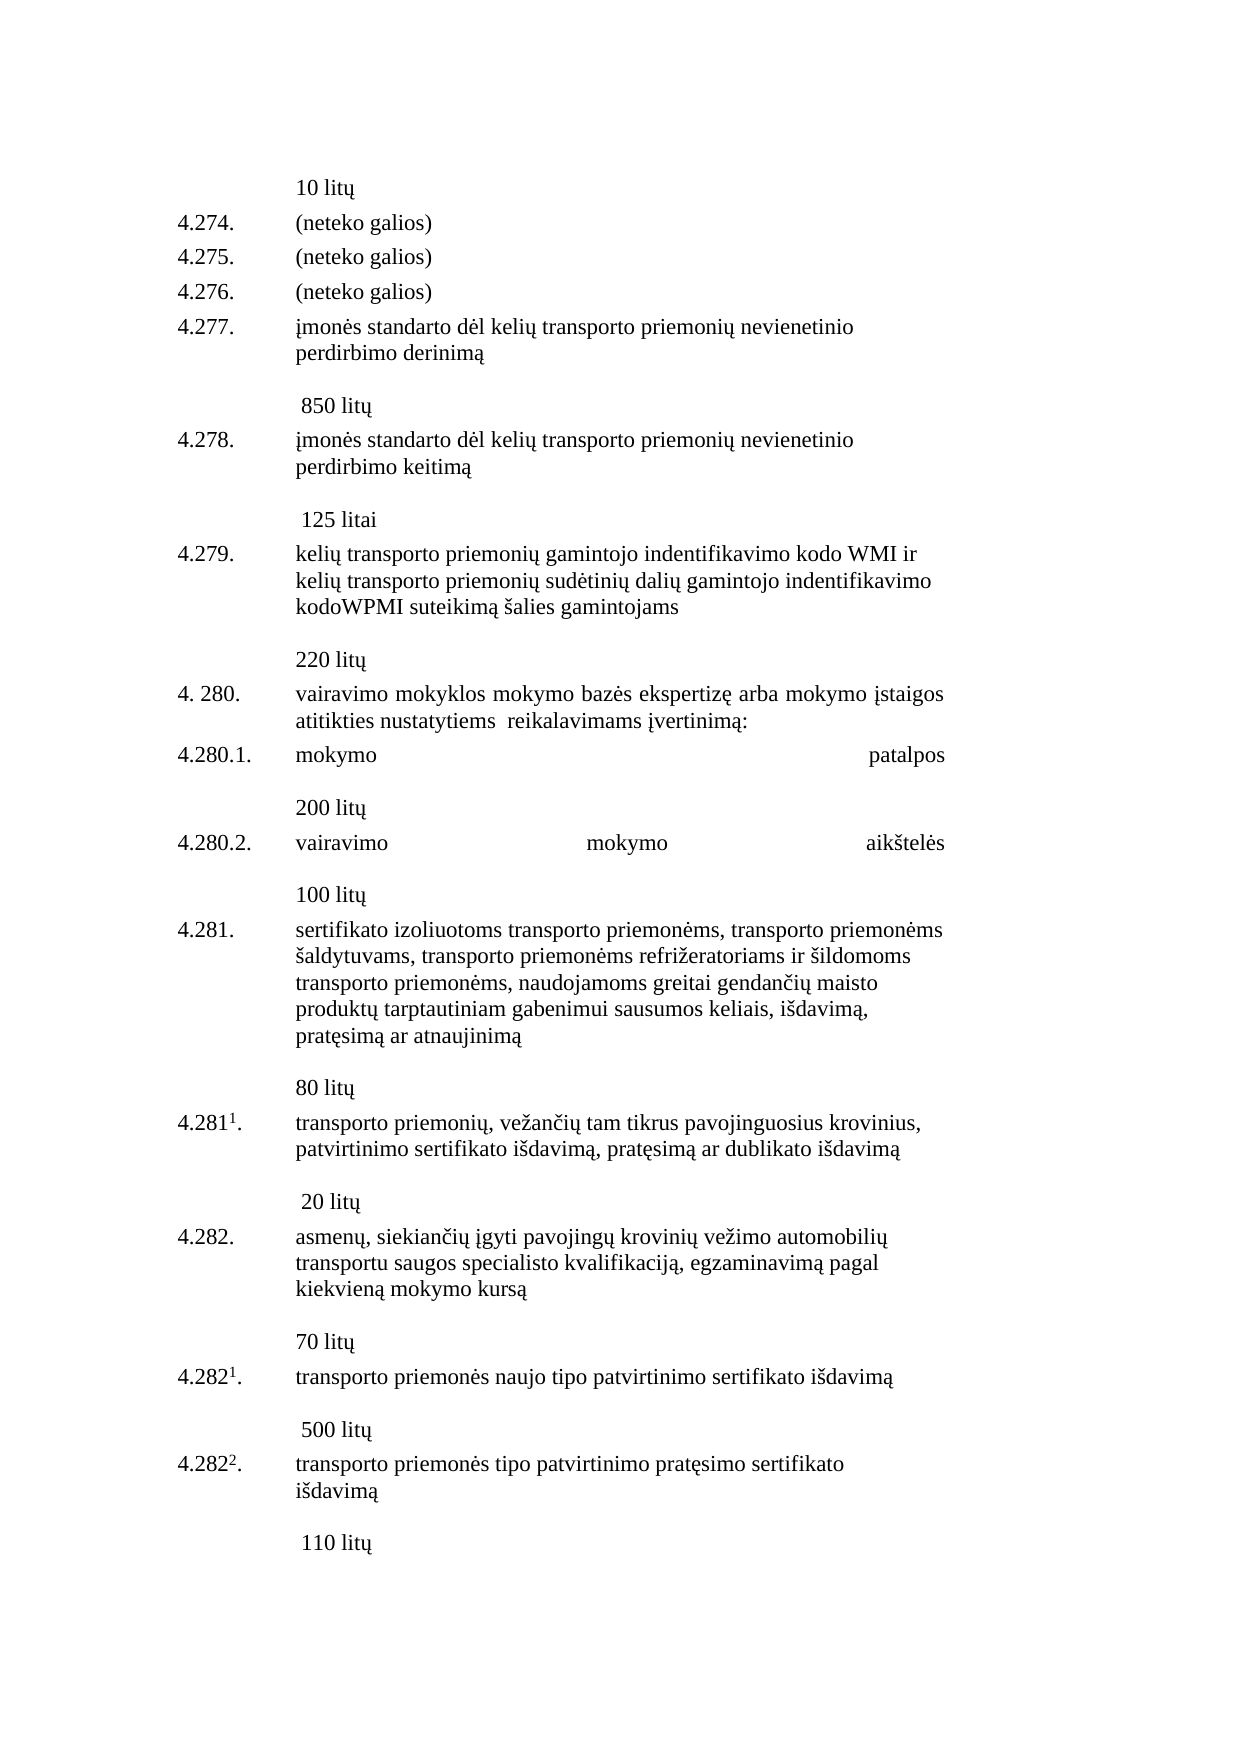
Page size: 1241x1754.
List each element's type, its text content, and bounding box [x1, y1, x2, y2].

text 4.280.2. vairavimo mokymo aikštelės 100 litų [177, 829, 945, 908]
text 4.277. įmonės standarto dėl kelių transporto priemonių nevienetinio perdirbimo derinimą 850 litų [177, 313, 930, 418]
text 4.282. asmenų, siekiančių įgyti pavojingų krovinių vežimo automobilių transportu saugos specialisto kvalifikaciją, egzaminavimą pagal kiekvieną mokymo kursą 70 litų [177, 1223, 945, 1354]
text 10 litų [176, 148, 945, 200]
text 4.274. (neteko galios) [177, 209, 945, 235]
text 4.276. (neteko galios) [177, 278, 945, 304]
text 4.275. (neteko galios) [177, 243, 945, 270]
text 4. 280. vairavimo mokyklos mokymo bazės ekspertizę arba mokymo įstaigos atitikties nustatytiems reikalavimams įvertinimą: [177, 680, 945, 733]
text 4.2822. transporto priemonės tipo patvirtinimo pratęsimo sertifikato išdavimą 110 litų [177, 1450, 930, 1556]
text 4.2821. transporto priemonės naujo tipo patvirtinimo sertifikato išdavimą 500 litų [177, 1363, 930, 1442]
text 4.278. įmonės standarto dėl kelių transporto priemonių nevienetinio perdirbimo keitimą 125 litai [177, 427, 930, 532]
text 4.279. kelių transporto priemonių gamintojo indentifikavimo kodo WMI ir kelių transporto priemonių sudėtinių dalių gamintojo indentifikavimo kodoWPMI suteikimą šalies gamintojams 220 litų [177, 540, 945, 672]
text 4.280.1. mokymo patalpos 200 litų [177, 741, 945, 821]
text 4.2811. transporto priemonių, vežančių tam tikrus pavojinguosius krovinius, patvirtinimo sertifikato išdavimą, pratęsimą ar dublikato išdavimą 20 litų [177, 1109, 930, 1214]
text 4.281. sertifikato izoliuotoms transporto priemonėms, transporto priemonėms šaldytuvams, transporto priemonėms refrižeratoriams ir šildomoms transporto priemonėms, naudojamoms greitai gendančių maisto produktų tarptautiniam gabenimui sausumos keliais, išdavimą, pratęsimą ar atnaujinimą 80 litų [177, 916, 945, 1101]
